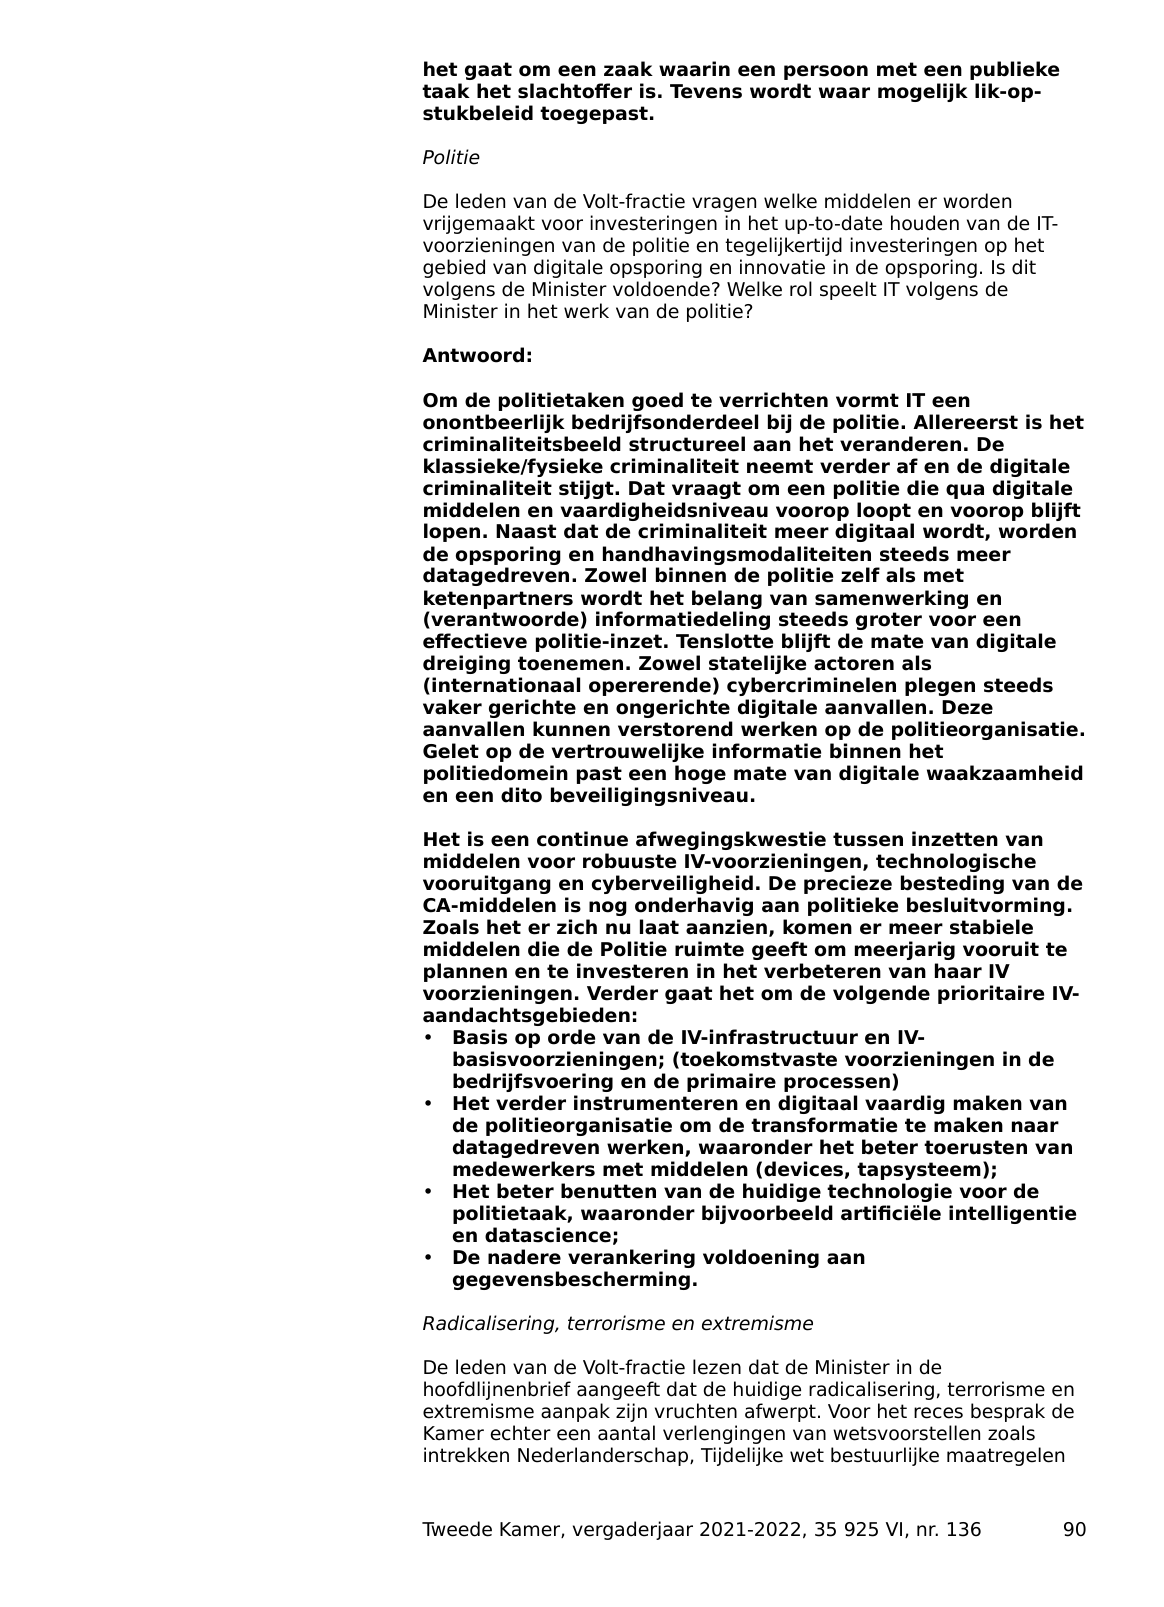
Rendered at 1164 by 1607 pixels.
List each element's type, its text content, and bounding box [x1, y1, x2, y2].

text Het is een continue afwegingskwestie tussen inzetten van middelen voor robuuste IV-voorzieningen, technologische vooruitgang en cyberveiligheid. De precieze besteding van de CA-middelen is nog onderhavig aan politieke besluitvorming. Zoals het er zich nu laat aanzien, komen er meer stabiele middelen die de Politie ruimte geeft om meerjarig vooruit te plannen en te investeren in het verbeteren van haar IV voorzieningen. Verder gaat het om de volgende prioritaire IV-aandachtsgebieden: [422, 829, 1087, 1027]
subtitle Antwoord: [422, 345, 1087, 367]
text Om de politietaken goed te verrichten vormt IT een onontbeerlijk bedrijfsonderdeel bij de politie. Allereerst is het criminaliteitsbeeld structureel aan het veranderen. De klassieke/fysieke criminaliteit neemt verder af en de digitale criminaliteit stijgt. Dat vraagt om een politie die qua digitale middelen en vaardigheidsniveau voorop loopt en voorop blijft lopen. Naast dat de criminaliteit meer digitaal wordt, worden de opsporing en handhavingsmodaliteiten steeds meer datagedreven. Zowel binnen de politie zelf als met ketenpartners wordt het belang van samenwerking en (verantwoorde) informatiedeling steeds groter voor een effectieve politie-inzet. Tenslotte blijft de mate van digitale dreiging toenemen. Zowel statelijke actoren als (internationaal opererende) cybercriminelen plegen steeds vaker gerichte en ongerichte digitale aanvallen. Deze aanvallen kunnen verstorend werken op de politieorganisatie. Gelet op de vertrouwelijke informatie binnen het politiedomein past een hoge mate van digitale waakzaamheid en een dito beveiligingsniveau. [422, 389, 1087, 807]
subtitle Radicalisering, terrorisme en extremisme [422, 1313, 1087, 1335]
text • De nadere verankering voldoening aan gegevensbescherming. [422, 1247, 1087, 1291]
text • Het verder instrumenteren en digitaal vaardig maken van de politieorganisatie om de transformatie te maken naar datagedreven werken, waaronder het beter toerusten van medewerkers met middelen (devices, tapsysteem); [422, 1093, 1087, 1181]
subtitle Politie [422, 147, 1087, 169]
text • Basis op orde van de IV-infrastructuur en IV-basisvoorzieningen; (toekomstvaste voorzieningen in de bedrijfsvoering en de primaire processen) [422, 1027, 1087, 1093]
text het gaat om een zaak waarin een persoon met een publieke taak het slachtoffer is. Tevens wordt waar mogelijk lik-op-stukbeleid toegepast. [422, 59, 1087, 125]
text De leden van de Volt-fractie lezen dat de Minister in de hoofdlijnenbrief aangeeft dat de huidige radicalisering, terrorisme en extremisme aanpak zijn vruchten afwerpt. Voor het reces besprak de Kamer echter een aantal verlengingen van wetsvoorstellen zoals intrekken Nederlanderschap, Tijdelijke wet bestuurlijke maatregelen [422, 1357, 1087, 1467]
text • Het beter benutten van de huidige technologie voor de politietaak, waaronder bijvoorbeeld artificiële intelligentie en datascience; [422, 1181, 1087, 1247]
text De leden van de Volt-fractie vragen welke middelen er worden vrijgemaakt voor investeringen in het up-to-date houden van de IT-voorzieningen van de politie en tegelijkertijd investeringen op het gebied van digitale opsporing en innovatie in de opsporing. Is dit volgens de Minister voldoende? Welke rol speelt IT volgens de Minister in het werk van de politie? [422, 191, 1087, 323]
